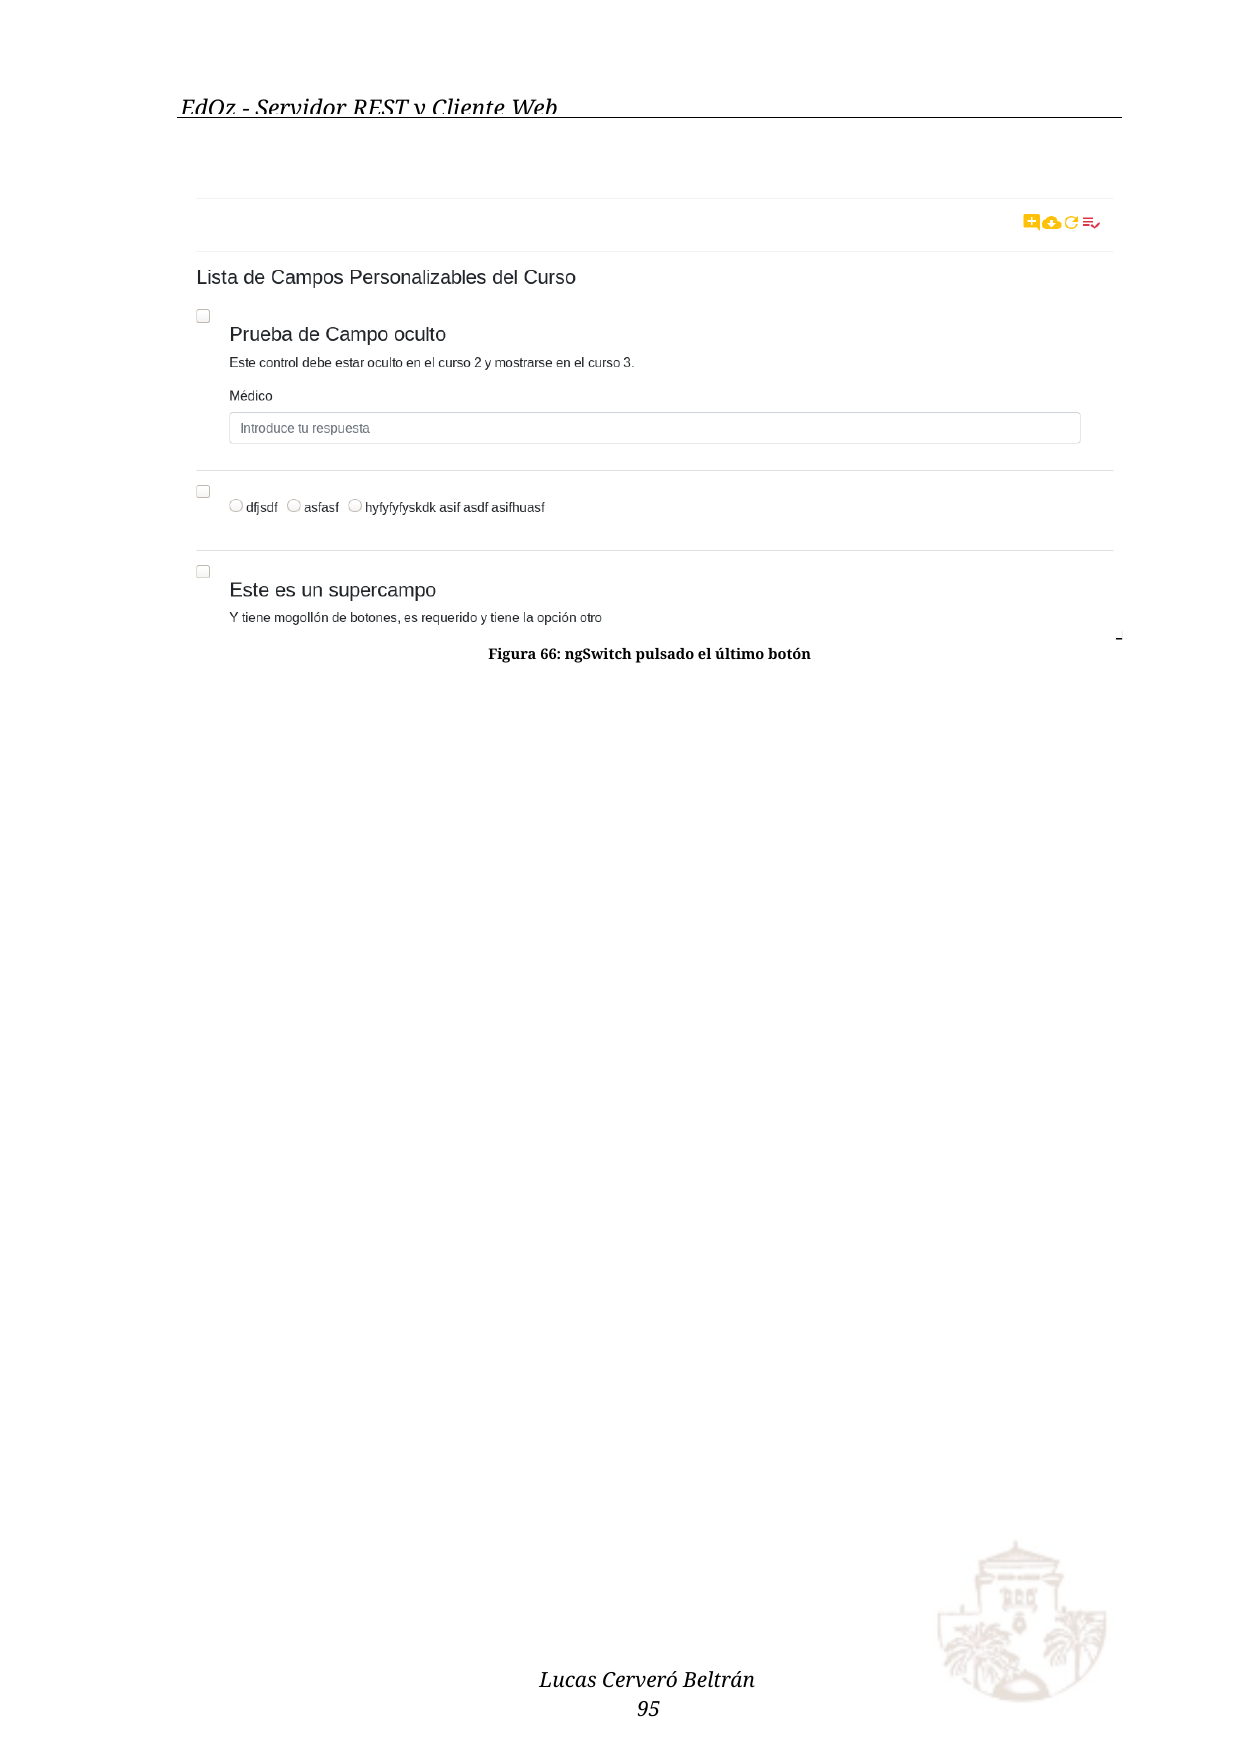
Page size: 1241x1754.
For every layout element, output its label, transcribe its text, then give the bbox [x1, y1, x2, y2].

picture [177, 189, 1123, 640]
text Figura 66: ngSwitch pulsado el último botón [177, 640, 1122, 663]
